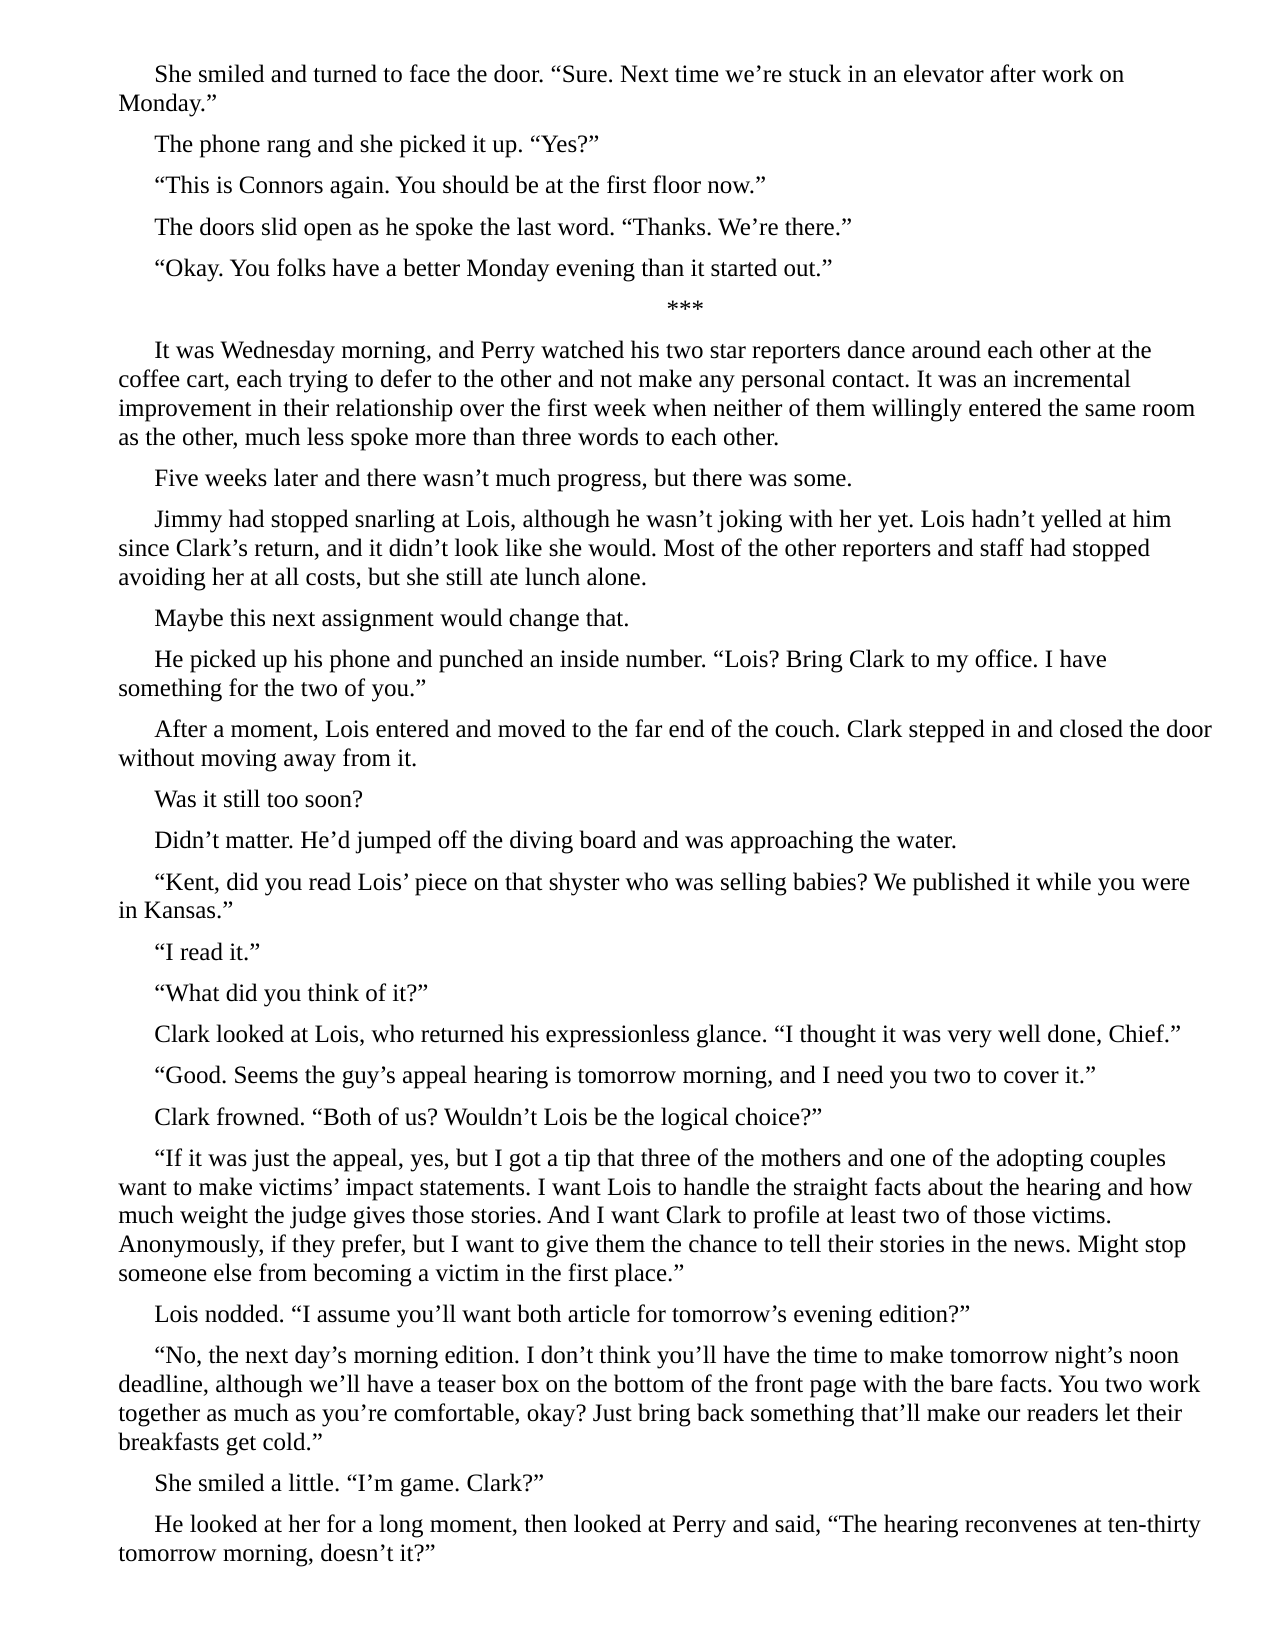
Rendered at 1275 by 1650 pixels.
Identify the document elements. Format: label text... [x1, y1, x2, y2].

text “What did you think of it?” [118, 978, 1216, 1007]
text He picked up his phone and punched an inside number. “Lois? Bring Clark to my office. I have something for the two of you.” [118, 644, 1216, 702]
text He looked at her for a long moment, then looked at Perry and said, “The hearing reconvenes at ten-thirty tomorrow morning, doesn’t it?” [118, 1509, 1216, 1567]
text Five weeks later and there wasn’t much progress, but there was some. [118, 463, 1216, 492]
text Maybe this next assignment would change that. [118, 603, 1216, 632]
text “Okay. You folks have a better Monday evening than it started out.” [118, 253, 1216, 282]
text “No, the next day’s morning edition. I don’t think you’ll have the time to make tomorrow night’s noon deadline, although we’ll have a teaser box on the bottom of the front page with the bare facts. You two work together as much as you’re comfortable, okay? Just bring back something that’ll make our readers let their breakfasts get cold.” [118, 1340, 1216, 1455]
text “If it was just the appeal, yes, but I got a tip that three of the mothers and one of the adopting couples want to make victims’ impact statements. I want Lois to handle the straight facts about the hearing and how much weight the judge gives those stories. And I want Clark to profile at least two of those victims. Anonymously, if they prefer, but I want to give them the chance to tell their stories in the news. Might stop someone else from becoming a victim in the first place.” [118, 1143, 1216, 1287]
text “This is Connors again. You should be at the first floor now.” [118, 170, 1216, 199]
text “Good. Seems the guy’s appeal hearing is tomorrow morning, and I need you two to cover it.” [118, 1060, 1216, 1089]
text Jimmy had stopped snarling at Lois, although he wasn’t joking with her yet. Lois hadn’t yelled at him since Clark’s return, and it didn’t look like she would. Most of the other reporters and staff had stopped avoiding her at all costs, but she still ate lunch alone. [118, 504, 1216, 590]
text Didn’t matter. He’d jumped off the diving board and was approaching the water. [118, 825, 1216, 854]
text The doors slid open as he spoke the last word. “Thanks. We’re there.” [118, 212, 1216, 240]
text After a moment, Lois entered and moved to the far end of the couch. Clark stepped in and closed the door without moving away from it. [118, 714, 1216, 772]
text Clark frowned. “Both of us? Wouldn’t Lois be the logical choice?” [118, 1102, 1216, 1130]
text It was Wednesday morning, and Perry watched his two star reporters dance around each other at the coffee cart, each trying to defer to the other and not make any personal contact. It was an incremental improvement in their relationship over the first week when neither of them willingly entered the same room as the other, much less spoke more than three words to each other. [118, 335, 1216, 450]
text She smiled a little. “I’m game. Clark?” [118, 1468, 1216, 1497]
text Lois nodded. “I assume you’ll want both article for tomorrow’s evening edition?” [118, 1299, 1216, 1328]
text The phone rang and she picked it up. “Yes?” [118, 129, 1216, 158]
text “I read it.” [118, 937, 1216, 965]
text *** [118, 294, 1216, 323]
text She smiled and turned to face the door. “Sure. Next time we’re stuck in an elevator after work on Monday.” [118, 59, 1216, 117]
text “Kent, did you read Lois’ piece on that shyster who was selling babies? We published it while you were in Kansas.” [118, 867, 1216, 924]
text Clark looked at Lois, who returned his expressionless glance. “I thought it was very well done, Chief.” [118, 1019, 1216, 1048]
text Was it still too soon? [118, 784, 1216, 813]
